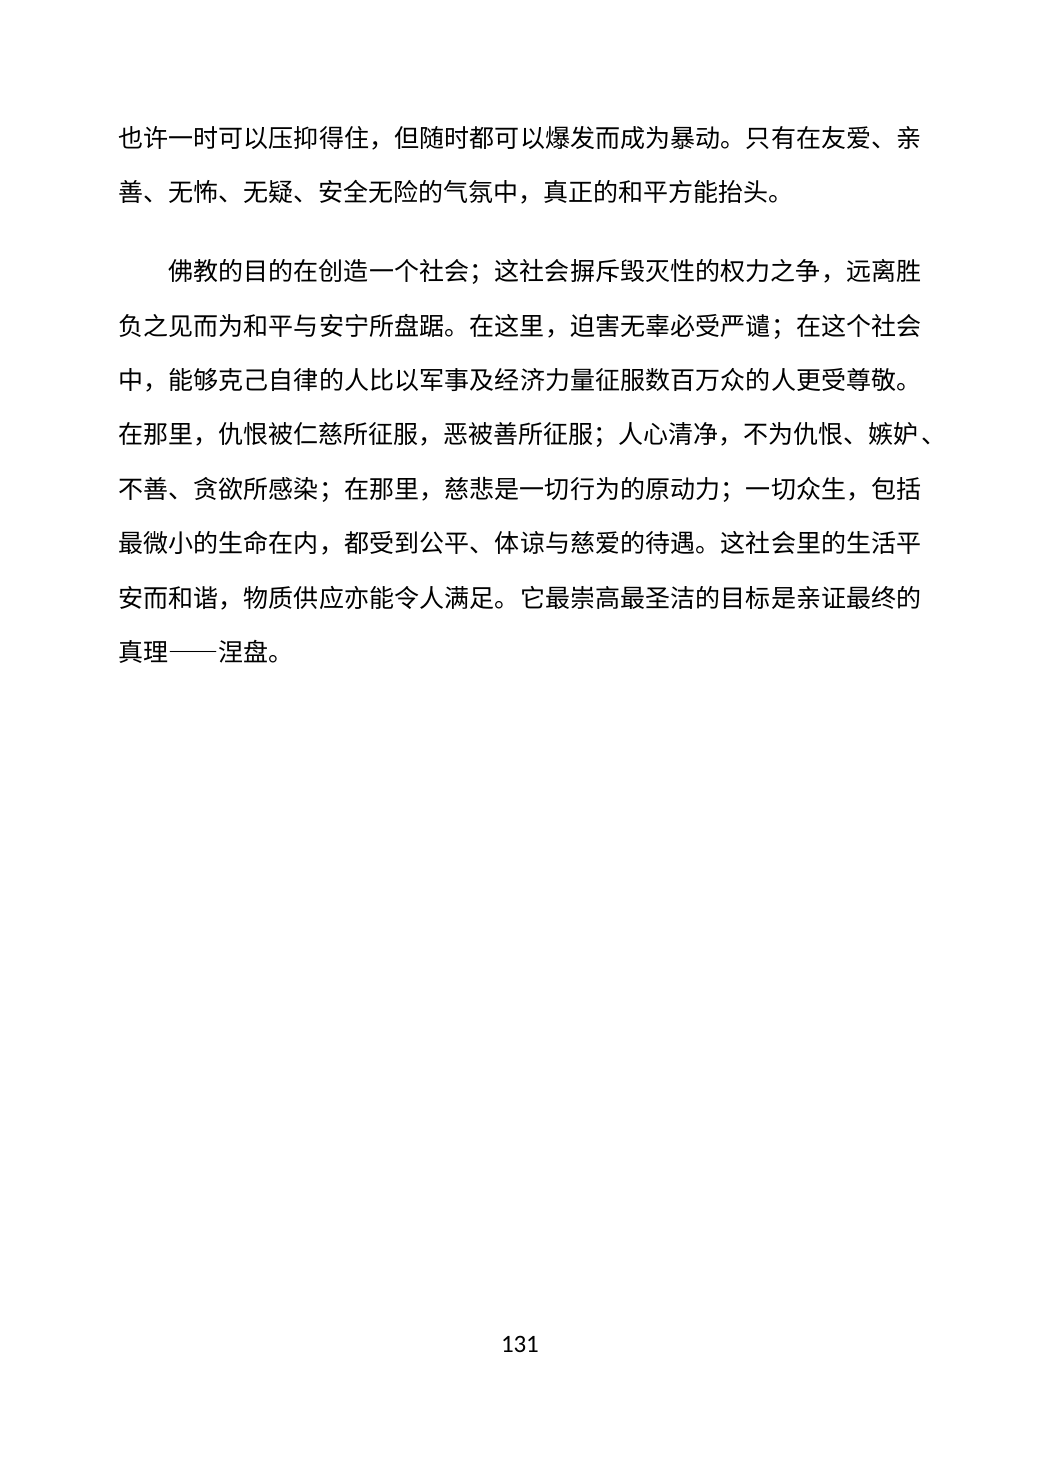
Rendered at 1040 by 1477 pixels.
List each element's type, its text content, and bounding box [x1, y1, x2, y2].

text 佛教的目的在创造一个社会；这社会摒斥毁灭性的权力之争，远离胜负之见而为和平与安宁所盘踞。在这里，迫害无辜必受严谴；在这个社会中，能够克己自律的人比以军事及经济力量征服数百万众的人更受尊敬。在那里，仇恨被仁慈所征服，恶被善所征服；人心清净，不为仇恨、嫉妒、不善、贪欲所感染；在那里，慈悲是一切行为的原动力；一切众生，包括最微小的生命在内，都受到公平、体谅与慈爱的待遇。这社会里的生活平安而和谐，物质供应亦能令人满足。它最崇高最圣洁的目标是亲证最终的真理——涅盘。 [118, 252, 921, 669]
text 也许一时可以压抑得住，但随时都可以爆发而成为暴动。只有在友爱、亲善、无怖、无疑、安全无险的气氛中，真正的和平方能抬头。 [118, 118, 921, 209]
